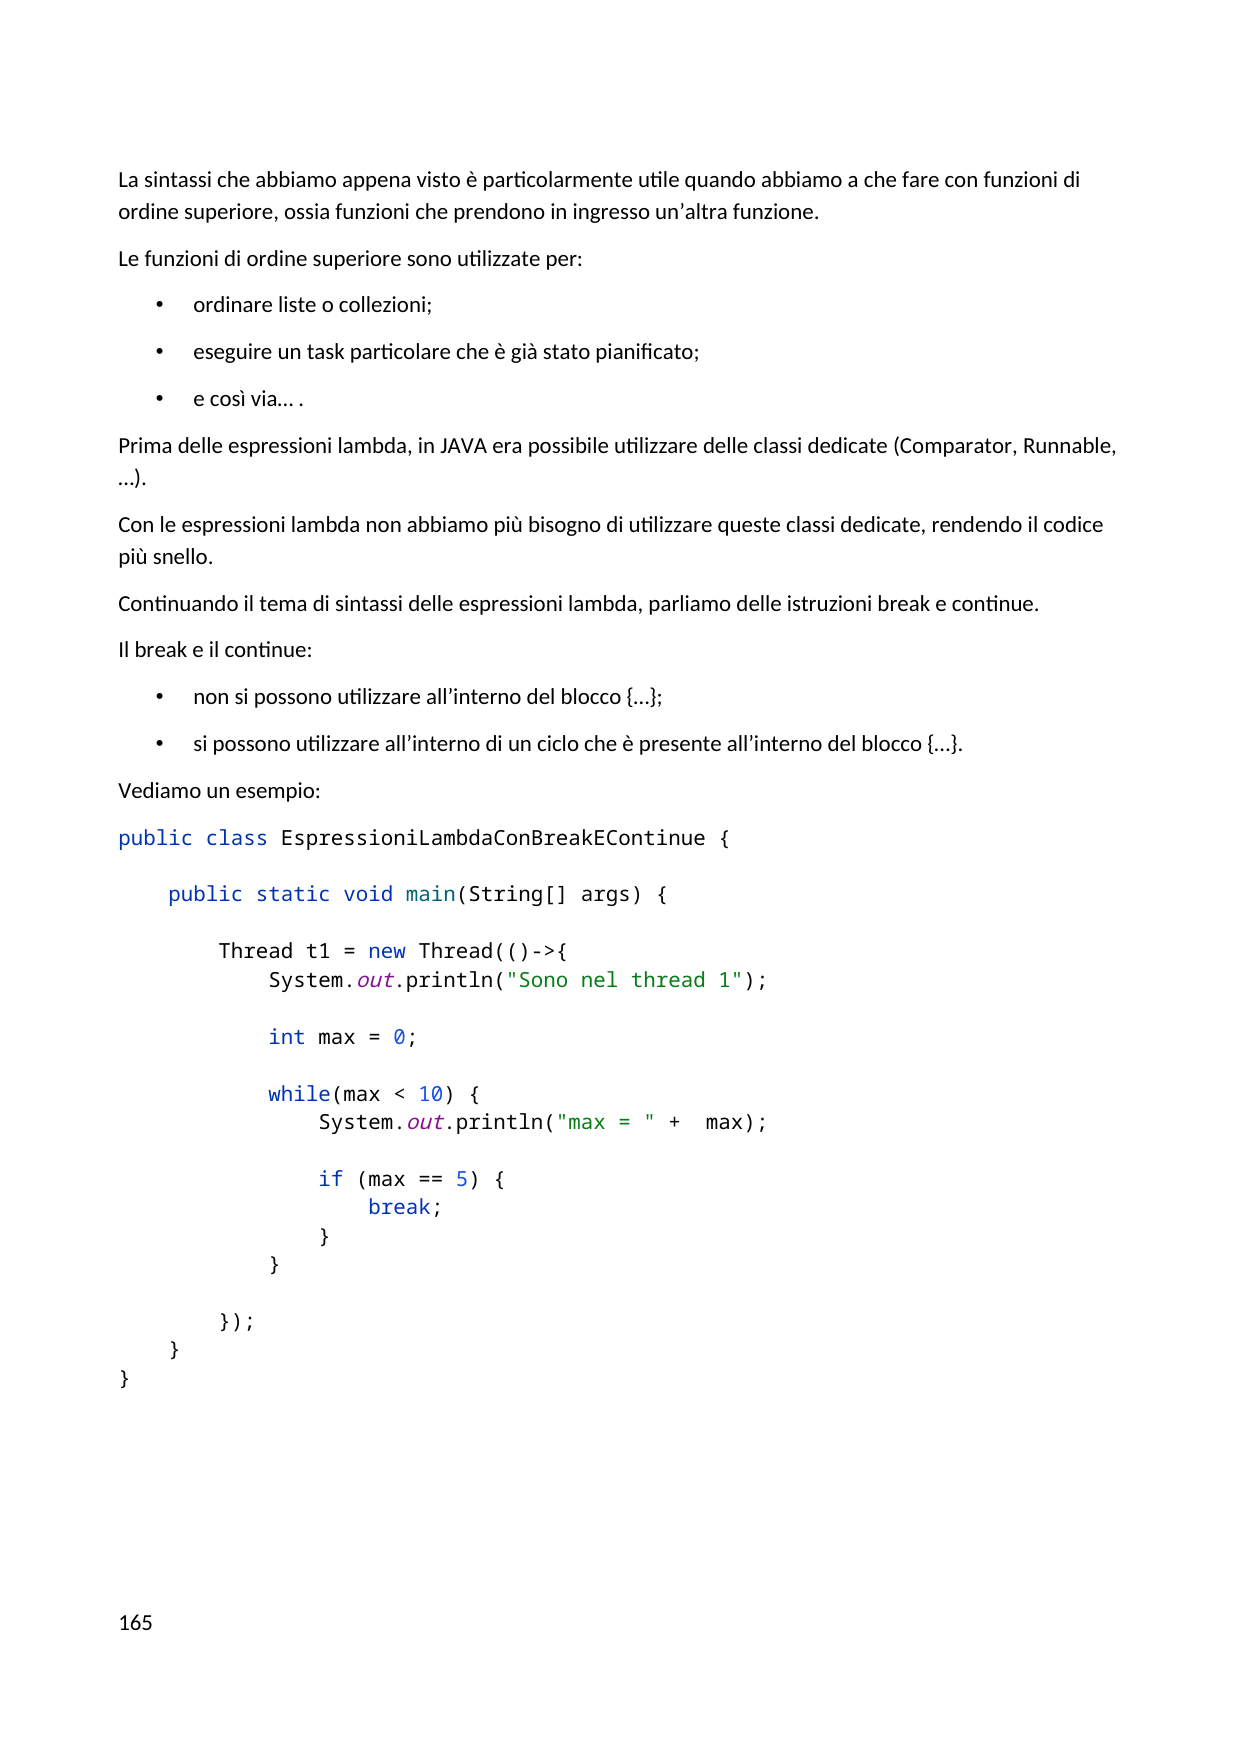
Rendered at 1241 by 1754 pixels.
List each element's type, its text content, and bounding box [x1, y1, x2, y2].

text Continuando il tema di sintassi delle espressioni lambda, parliamo delle istruzioni break e continue. [118, 589, 1122, 617]
text Il break e il continue: [118, 636, 1122, 664]
text Vediamo un esempio: [118, 776, 1122, 804]
list e così via… . [156, 384, 1122, 412]
text Con le espressioni lambda non abbiamo più bisogno di utilizzare queste classi dedicate, rendendo il codice più snello. [118, 510, 1122, 570]
text La sintassi che abbiamo appena visto è particolarmente utile quando abbiamo a che fare con funzioni di ordine superiore, ossia funzioni che prendono in ingresso un’altra funzione. [118, 165, 1122, 225]
list si possono utilizzare all’interno di un ciclo che è presente all’interno del blocco {…}. [156, 729, 1122, 757]
text public class EspressioniLambdaConBreakEContinue { public static void main(String[] args) { Thread t1 = new Thread(()->{ System.out.println("Sono nel thread 1"); int max = 0; while(max < 10) { System.out.println("max = " + max); if (max == 5) { break; } } }); } } [118, 823, 1122, 1391]
text Le funzioni di ordine superiore sono utilizzate per: [118, 244, 1122, 272]
list non si possono utilizzare all’interno del blocco {…}; [156, 682, 1122, 710]
list ordinare liste o collezioni; [156, 291, 1122, 319]
text Prima delle espressioni lambda, in JAVA era possibile utilizzare delle classi dedicate (Comparator, Runnable, …). [118, 431, 1122, 491]
list eseguire un task particolare che è già stato pianificato; [156, 337, 1122, 365]
